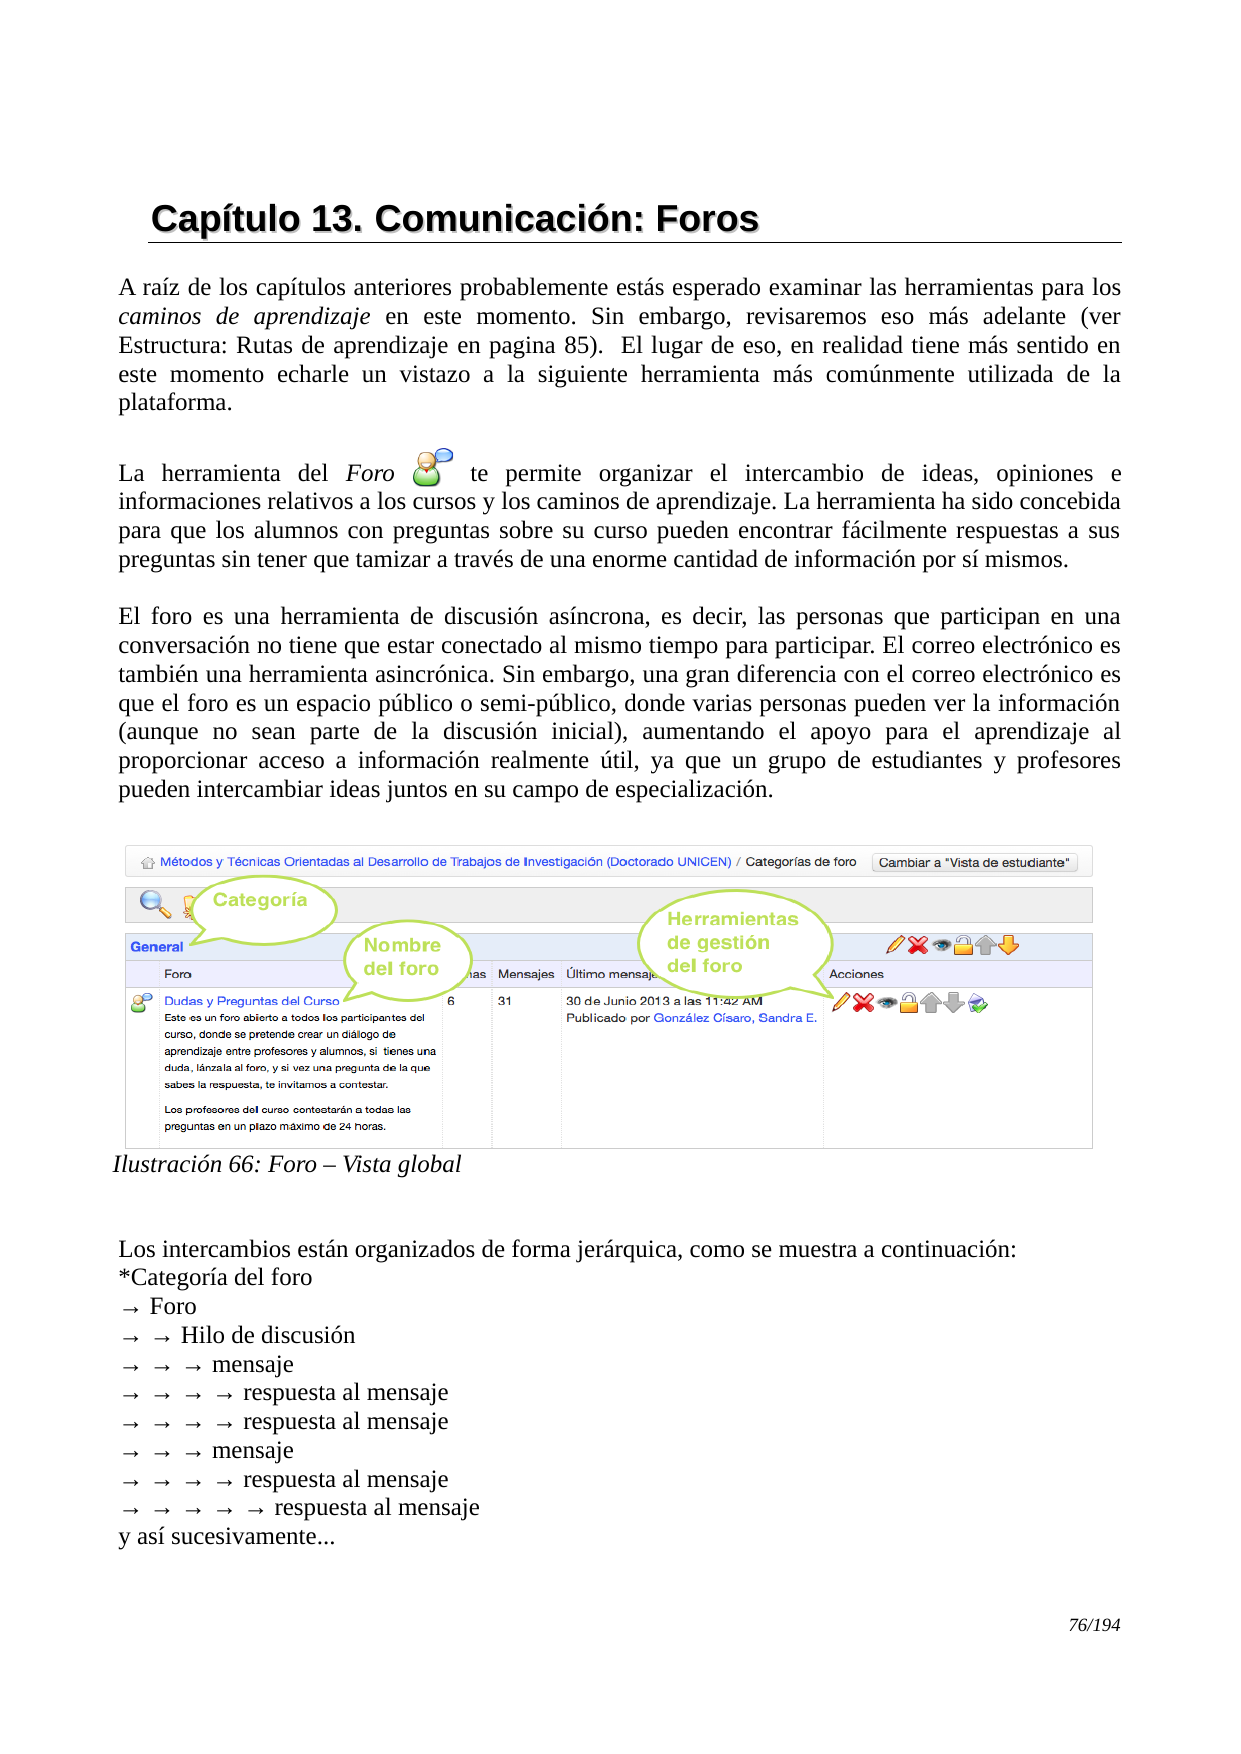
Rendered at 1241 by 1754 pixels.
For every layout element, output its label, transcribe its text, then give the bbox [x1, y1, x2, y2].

picture [411, 445, 454, 487]
text → → → → respuesta al mensaje [118, 1406, 1122, 1435]
subtitle Comunicación: Foros [148, 193, 1122, 242]
text → Foro [118, 1291, 1122, 1320]
text y así sucesivamente... [118, 1521, 1122, 1550]
picture [123, 845, 1097, 1150]
text La herramienta del Foro te permite organizar el intercambio de ideas, opiniones e informaciones relativos a los cursos y los caminos de aprendizaje. La herramienta ha sido concebida para que los alumnos con preguntas sobre su curso pueden encontrar fácilmente respuestas a sus preguntas sin tener que tamizar a través de una enorme cantidad de información por sí mismos. [118, 445, 1122, 573]
text → → → mensaje [118, 1349, 1122, 1377]
text *Categoría del foro [118, 1262, 1122, 1291]
text → → → → respuesta al mensaje [118, 1377, 1122, 1406]
text Ilustración 66: Foro – Vista global [112, 1146, 1119, 1178]
text → → → → → respuesta al mensaje [118, 1492, 1122, 1521]
text A raíz de los capítulos anteriores probablemente estás esperado examinar las herramientas para los caminos de aprendizaje en este momento. Sin embargo, revisaremos eso más adelante (ver Estructura: Rutas de aprendizaje en pagina 90). El lugar de eso, en realidad tiene más sentido en este momento echarle un vistazo a la siguiente herramienta más comúnmente utilizada de la plataforma. [118, 272, 1122, 416]
text Los intercambios están organizados de forma jerárquica, como se muestra a continuación: [118, 1234, 1122, 1262]
text El foro es una herramienta de discusión asíncrona, es decir, las personas que participan en una conversación no tiene que estar conectado al mismo tiempo para participar. El correo electrónico es también una herramienta asincrónica. Sin embargo, una gran diferencia con el correo electrónico es que el foro es un espacio público o semi-público, donde varias personas pueden ver la información (aunque no sean parte de la discusión inicial), aumentando el apoyo para el aprendizaje al proporcionar acceso a información realmente útil, ya que un grupo de estudiantes y profesores pueden intercambiar ideas juntos en su campo de especialización. [118, 601, 1122, 803]
text → → → → respuesta al mensaje [118, 1464, 1122, 1492]
text → → Hilo de discusión [118, 1320, 1122, 1349]
text → → → mensaje [118, 1435, 1122, 1464]
